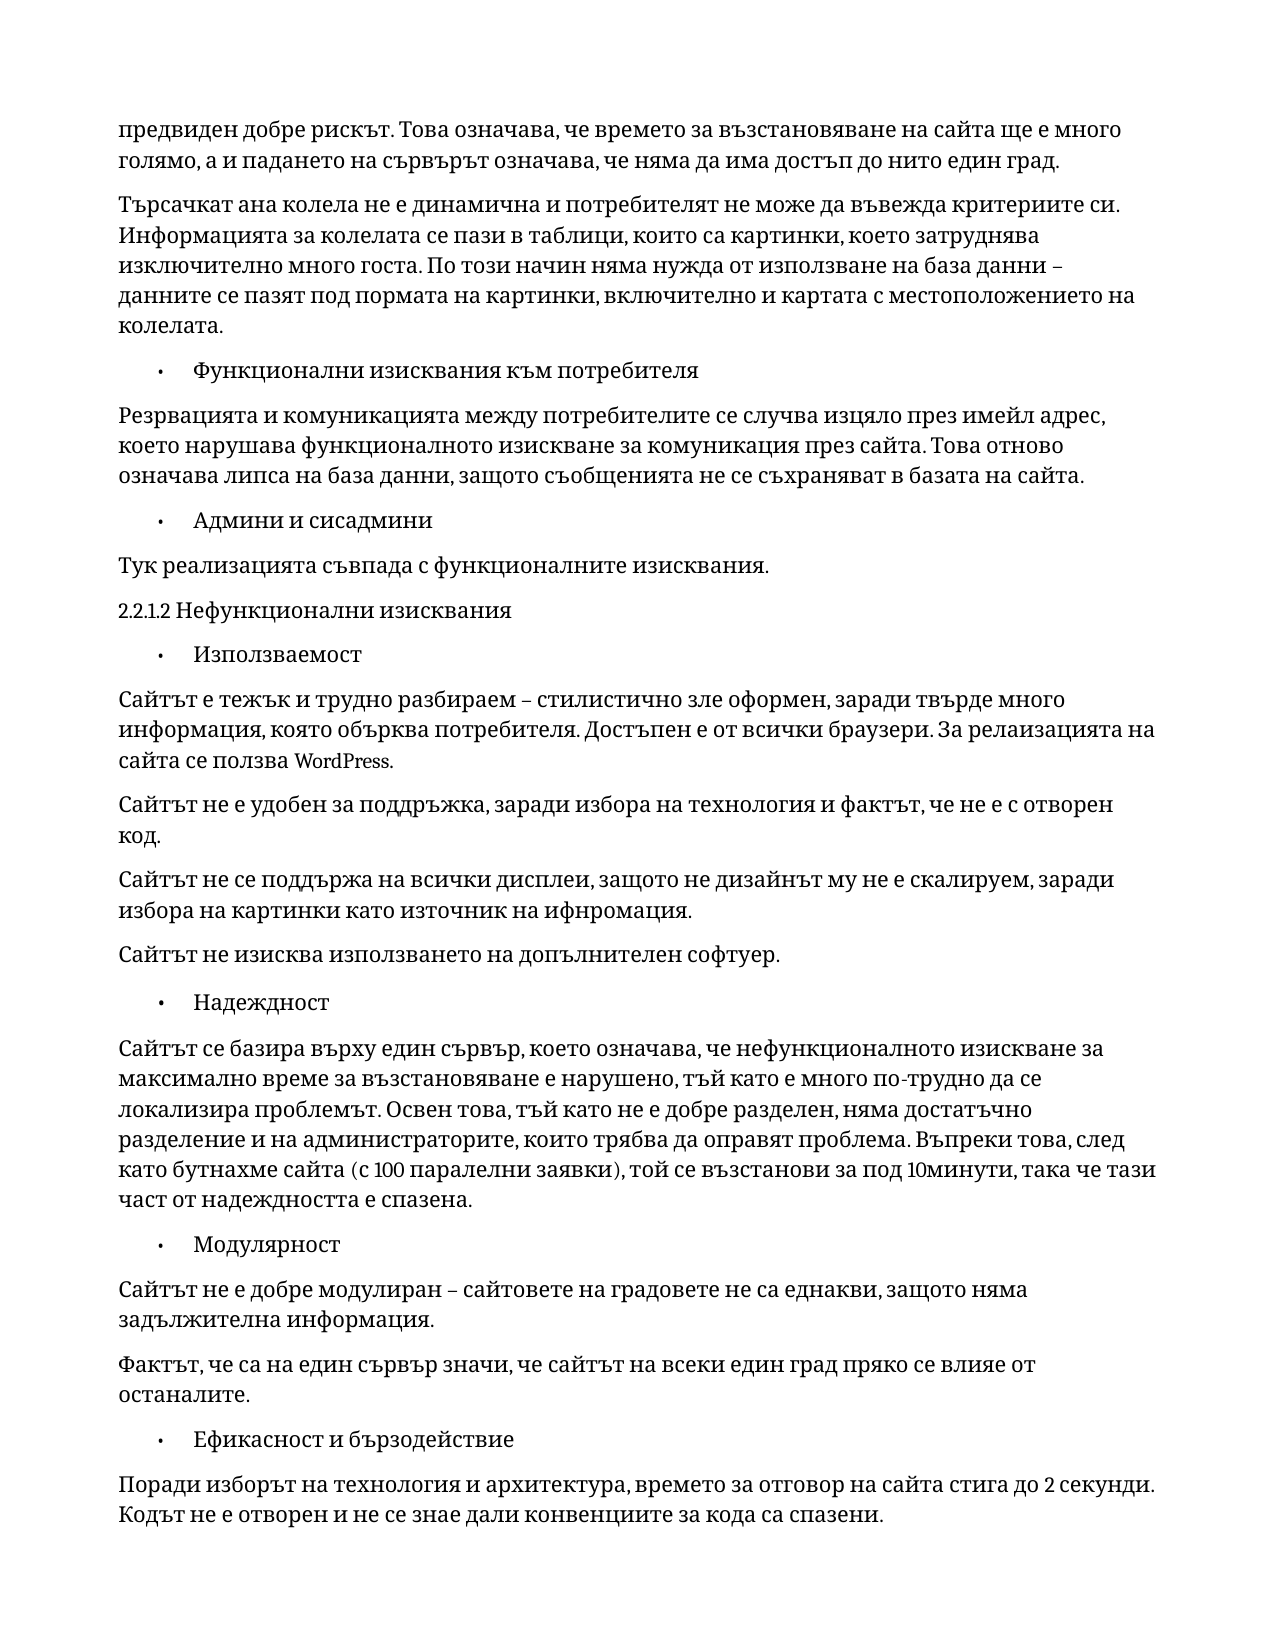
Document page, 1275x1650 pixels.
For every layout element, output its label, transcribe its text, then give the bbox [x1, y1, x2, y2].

text Сайтът се базира върху един сървър, което означава, че нефункционалното изискване за максимално време за възстановяване е нарушено, тъй като е много по-трудно да се локализира проблемът. Освен това, тъй като не е добре разделен, няма достатъчно разделение и на администраторите, които трябва да оправят проблема. Въпреки това, след като бутнахме сайта (с 100 паралелни заявки), той се възстанови за под 10минути, така че тази част от надеждността е спазена. [118, 1037, 1157, 1213]
text Фактът, че са на един сървър значи, че сайтът на всеки един град пряко се влияе от останалите. [118, 1353, 1157, 1408]
list Ефикасност и бързодействие [156, 1428, 1157, 1453]
text Сайтът не изисква използването на допълнителен софтуер. [118, 943, 1157, 968]
text Поради изборът на технология и архитектура, времето за отговор на сайта стига до 2 секунди. Кодът не е отворен и не се знае дали конвенциите за кода са спазени. [118, 1472, 1157, 1528]
text Резрвацията и комуникацията между потребителите се случва изцяло през имейл адрес, което нарушава функционалното изискване за комуникация през сайта. Това отново означава липса на база данни, защото съобщенията не се съхраняват в базата на сайта. [118, 403, 1157, 489]
list Модулярност [156, 1233, 1157, 1258]
text Сайтът е тежък и трудно разбираем – стилистично зле оформен, заради твърде много информация, която обърква потребителя. Достъпен е от всички браузери. За релаизацията на сайта се ползва WordPress. [118, 688, 1157, 773]
text 2.2.1.2 Нефункционални изисквания [118, 598, 1157, 623]
text Сайтът не се поддържа на всички дисплеи, защото не дизайнът му не е скалируем, заради избора на картинки като източник на ифнромация. [118, 868, 1157, 923]
text Тук реализацията съвпада с функционалните изисквания. [118, 553, 1157, 579]
text Сайтът не е удобен за поддръжка, заради избора на технология и фактът, че не е с отворен код. [118, 793, 1157, 848]
list Функционални изисквания към потребителя [156, 359, 1157, 384]
text предвиден добре рискът. Това означава, че времето за възстановяване на сайта ще е много голямо, а и падането на сървърът означава, че няма да има достъп до нито един град. [118, 118, 1157, 173]
list Използваемост [156, 643, 1157, 668]
text Сайтът не е добре модулиран – сайтовете на градовете не са еднакви, защото няма задължителна информация. [118, 1278, 1157, 1333]
list Админи и сисадмини [156, 509, 1157, 534]
list Надеждност [156, 988, 1157, 1017]
text Търсачкат ана колела не е динамична и потребителят не може да въвежда критериите си. Информацията за колелата се пази в таблици, които са картинки, което затруднява изключително много госта. По този начин няма нужда от използване на база данни – данните се пазят под пормата на картинки, включително и картата с местоположението на колелата. [118, 193, 1157, 339]
